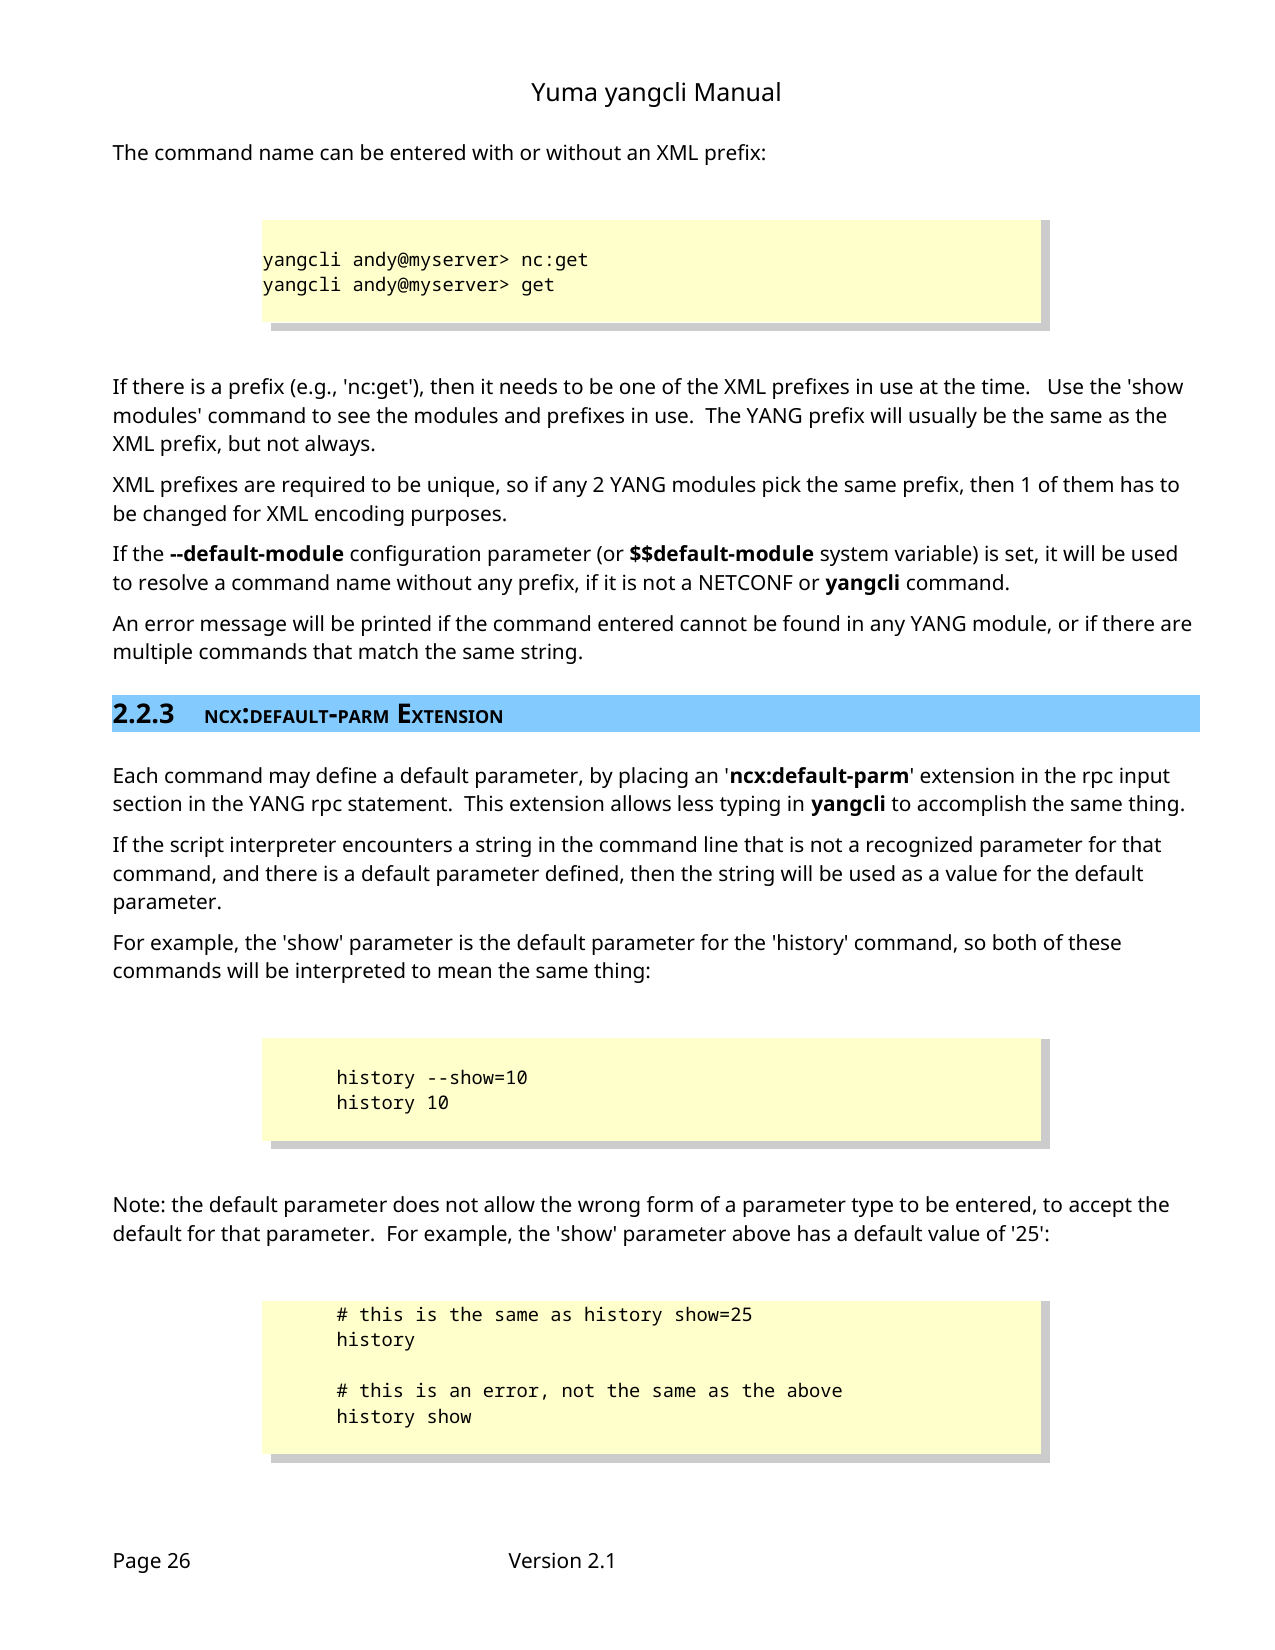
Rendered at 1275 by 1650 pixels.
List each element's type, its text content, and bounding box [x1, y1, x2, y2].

subtitle ncx:default-parm Extension [112, 695, 1200, 732]
text # this is an error, not the same as the above [262, 1377, 1041, 1403]
text yangcli andy@myserver> nc:get [262, 246, 1041, 271]
text XML prefixes are required to be unique, so if any 2 YANG modules pick the same prefix, then 1 of them has to be changed for XML encoding purposes. [112, 470, 1200, 527]
text yangcli andy@myserver> get [262, 271, 1041, 322]
text The command name can be entered with or without an XML prefix: [112, 138, 1200, 167]
text Each command may define a default parameter, by placing an 'ncx:default-parm' extension in the rpc input section in the YANG rpc statement. This extension allows less typing in yangcli to accomplish the same thing. [112, 761, 1200, 818]
text If the --default-module configuration parameter (or $$default-module system variable) is set, it will be used to resolve a command name without any prefix, if it is not a NETCONF or yangcli command. [112, 539, 1200, 596]
text history [262, 1326, 1041, 1352]
text An error message will be printed if the command entered cannot be found in any YANG module, or if there are multiple commands that match the same string. [112, 609, 1200, 666]
text # this is the same as history show=25 [262, 1301, 1041, 1326]
text Note: the default parameter does not allow the wrong form of a parameter type to be entered, to accept the default for that parameter. For example, the 'show' parameter above has a default value of '25': [112, 1191, 1200, 1247]
text history --show=10 history 10 [262, 1064, 1041, 1115]
text If there is a prefix (e.g., 'nc:get'), then it needs to be one of the XML prefixes in use at the time. Use the 'show modules' command to see the modules and prefixes in use. The YANG prefix will usually be the same as the XML prefix, but not always. [112, 372, 1200, 458]
text history show [262, 1403, 1041, 1428]
text For example, the 'show' parameter is the default parameter for the 'history' command, so both of these commands will be interpreted to mean the same thing: [112, 928, 1200, 985]
text If the script interpreter encounters a string in the command line that is not a recognized parameter for that command, and there is a default parameter defined, then the string will be used as a value for the default parameter. [112, 830, 1200, 916]
